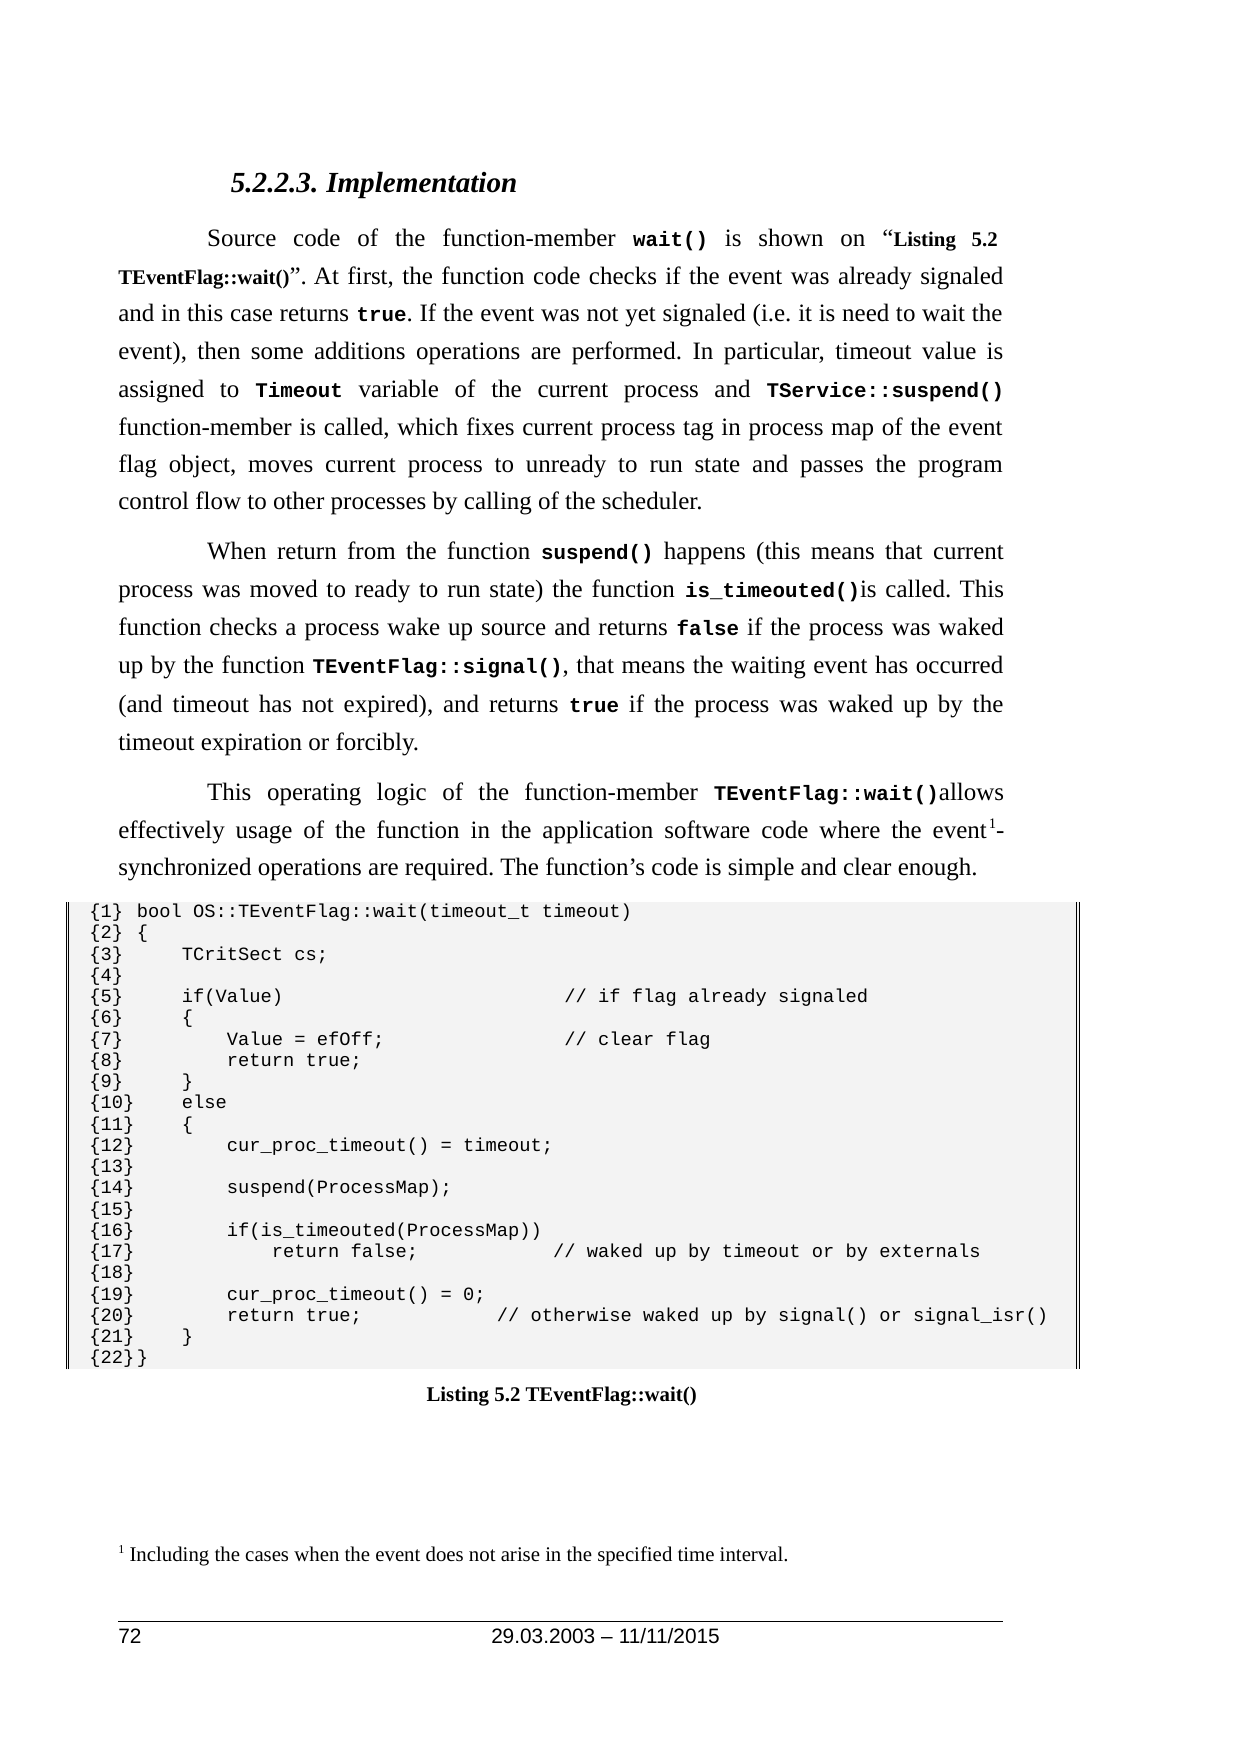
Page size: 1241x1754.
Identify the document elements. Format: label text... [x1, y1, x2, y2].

text Source code of the function-member wait() is shown on “Listing 5.2 TEventFlag::wait()”. At first, the function code checks if the event was already signaled and in this case returns true. If the event was not yet signaled (i.e. it is need to wait the event), then some additions operations are performed. In particular, timeout value is assigned to Timeout variable of the current process and TService::suspend() function-member is called, which fixes current process tag in process map of the event flag object, moves current process to unready to run state and passes the program control flow to other processes by calling of the scheduler. [118, 223, 1004, 515]
list else [69, 1093, 1076, 1114]
list Value = efOff; // clear flag [69, 1029, 1076, 1051]
list } [69, 1327, 1076, 1348]
list { [69, 1008, 1076, 1029]
list TCritSect cs; [69, 944, 1076, 966]
list if(is_timeouted(ProcessMap)) [69, 1221, 1076, 1242]
list } [69, 1072, 1076, 1093]
list cur_proc_timeout() = 0; [69, 1284, 1076, 1306]
list bool OS::TEventFlag::wait(timeout_t timeout) [69, 902, 1076, 923]
text This operating logic of the function-member TEventFlag::wait()allows effectively usage of the function in the application software code where the event-synchronized operations are required. The function’s code is simple and clear enough. [118, 777, 1004, 881]
subtitle Implementation [231, 165, 1004, 199]
list return false; // waked up by timeout or by externals [69, 1242, 1076, 1263]
text Including the cases when the event does not arise in the specified time interval. [118, 1542, 1004, 1566]
list return true; [69, 1051, 1076, 1072]
text Listing 5.2 TEventFlag::wait() [119, 1382, 1004, 1406]
text When return from the function suspend() happens (this means that current process was moved to ready to run state) the function is_timeouted()is called. This function checks a process wake up source and returns false if the process was waked up by the function TEventFlag::signal(), that means the waiting event has occurred (and timeout has not expired), and returns true if the process was waked up by the timeout expiration or forcibly. [118, 536, 1004, 756]
list cur_proc_timeout() = timeout; [69, 1136, 1076, 1157]
list if(Value) // if flag already signaled [69, 987, 1076, 1008]
list { [69, 1114, 1076, 1136]
list return true; // otherwise waked up by signal() or signal_isr() [69, 1306, 1076, 1327]
list } [69, 1348, 1076, 1369]
list { [69, 923, 1076, 944]
list suspend(ProcessMap); [69, 1178, 1076, 1199]
